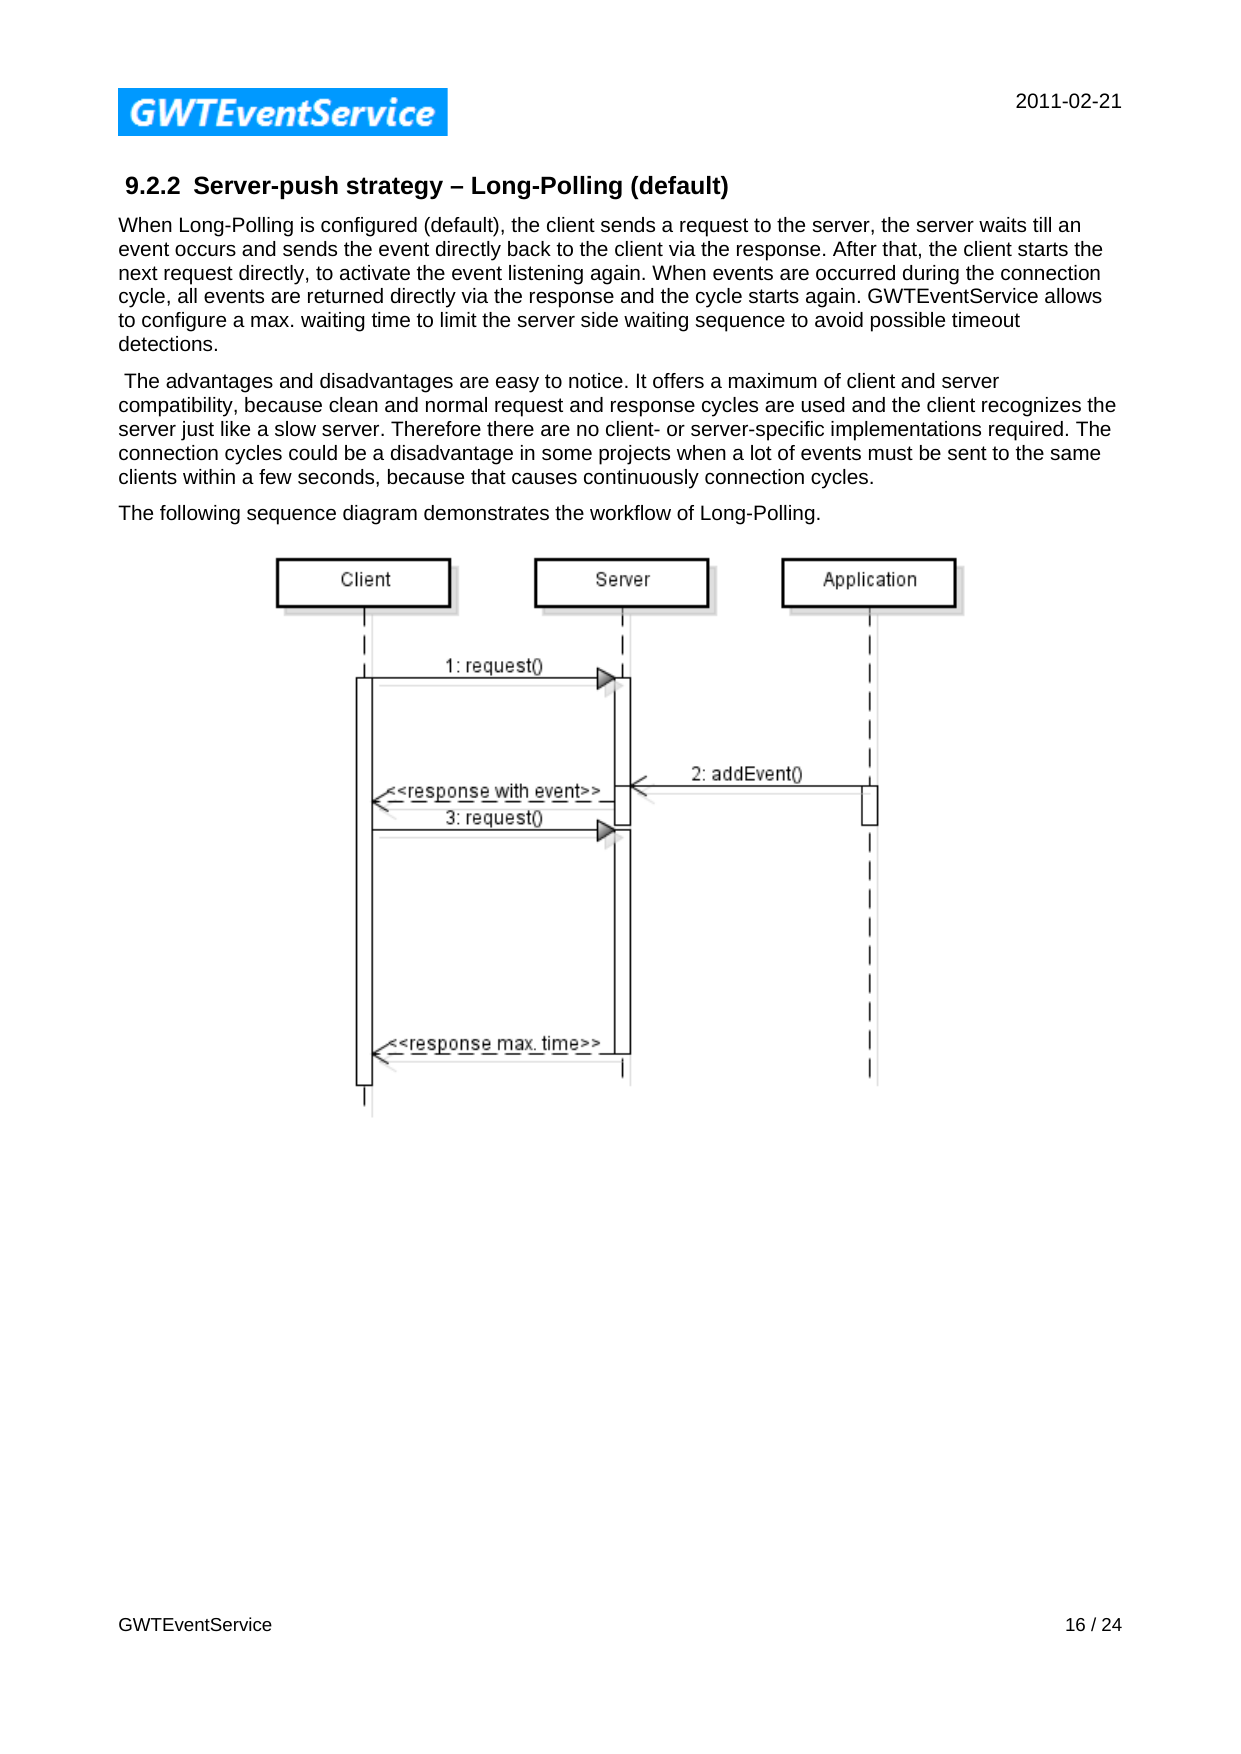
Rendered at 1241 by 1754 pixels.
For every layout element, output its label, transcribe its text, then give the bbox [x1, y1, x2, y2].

text The advantages and disadvantages are easy to notice. It offers a maximum of client and server compatibility, because clean and normal request and response cycles are used and the client recognizes the server just like a slow server. Therefore there are no client- or server-specific implementations required. The connection cycles could be a disadvantage in some projects when a lot of events must be sent to the same clients within a few seconds, because that causes continuously connection cycles. [118, 369, 1122, 488]
text The following sequence diagram demonstrates the workflow of Long-Polling. [118, 501, 1122, 525]
subtitle Server-push strategy – Long-Polling (default) [118, 171, 1122, 200]
picture [270, 553, 970, 1124]
text When Long-Polling is configured (default), the client sends a request to the server, the server waits till an event occurs and sends the event directly back to the client via the response. After that, the client starts the next request directly, to activate the event listening again. When events are occurred during the connection cycle, all events are returned directly via the response and the cycle starts again. GWTEventService allows to configure a max. waiting time to limit the server side waiting sequence to avoid possible timeout detections. [118, 212, 1122, 356]
picture [118, 88, 448, 136]
